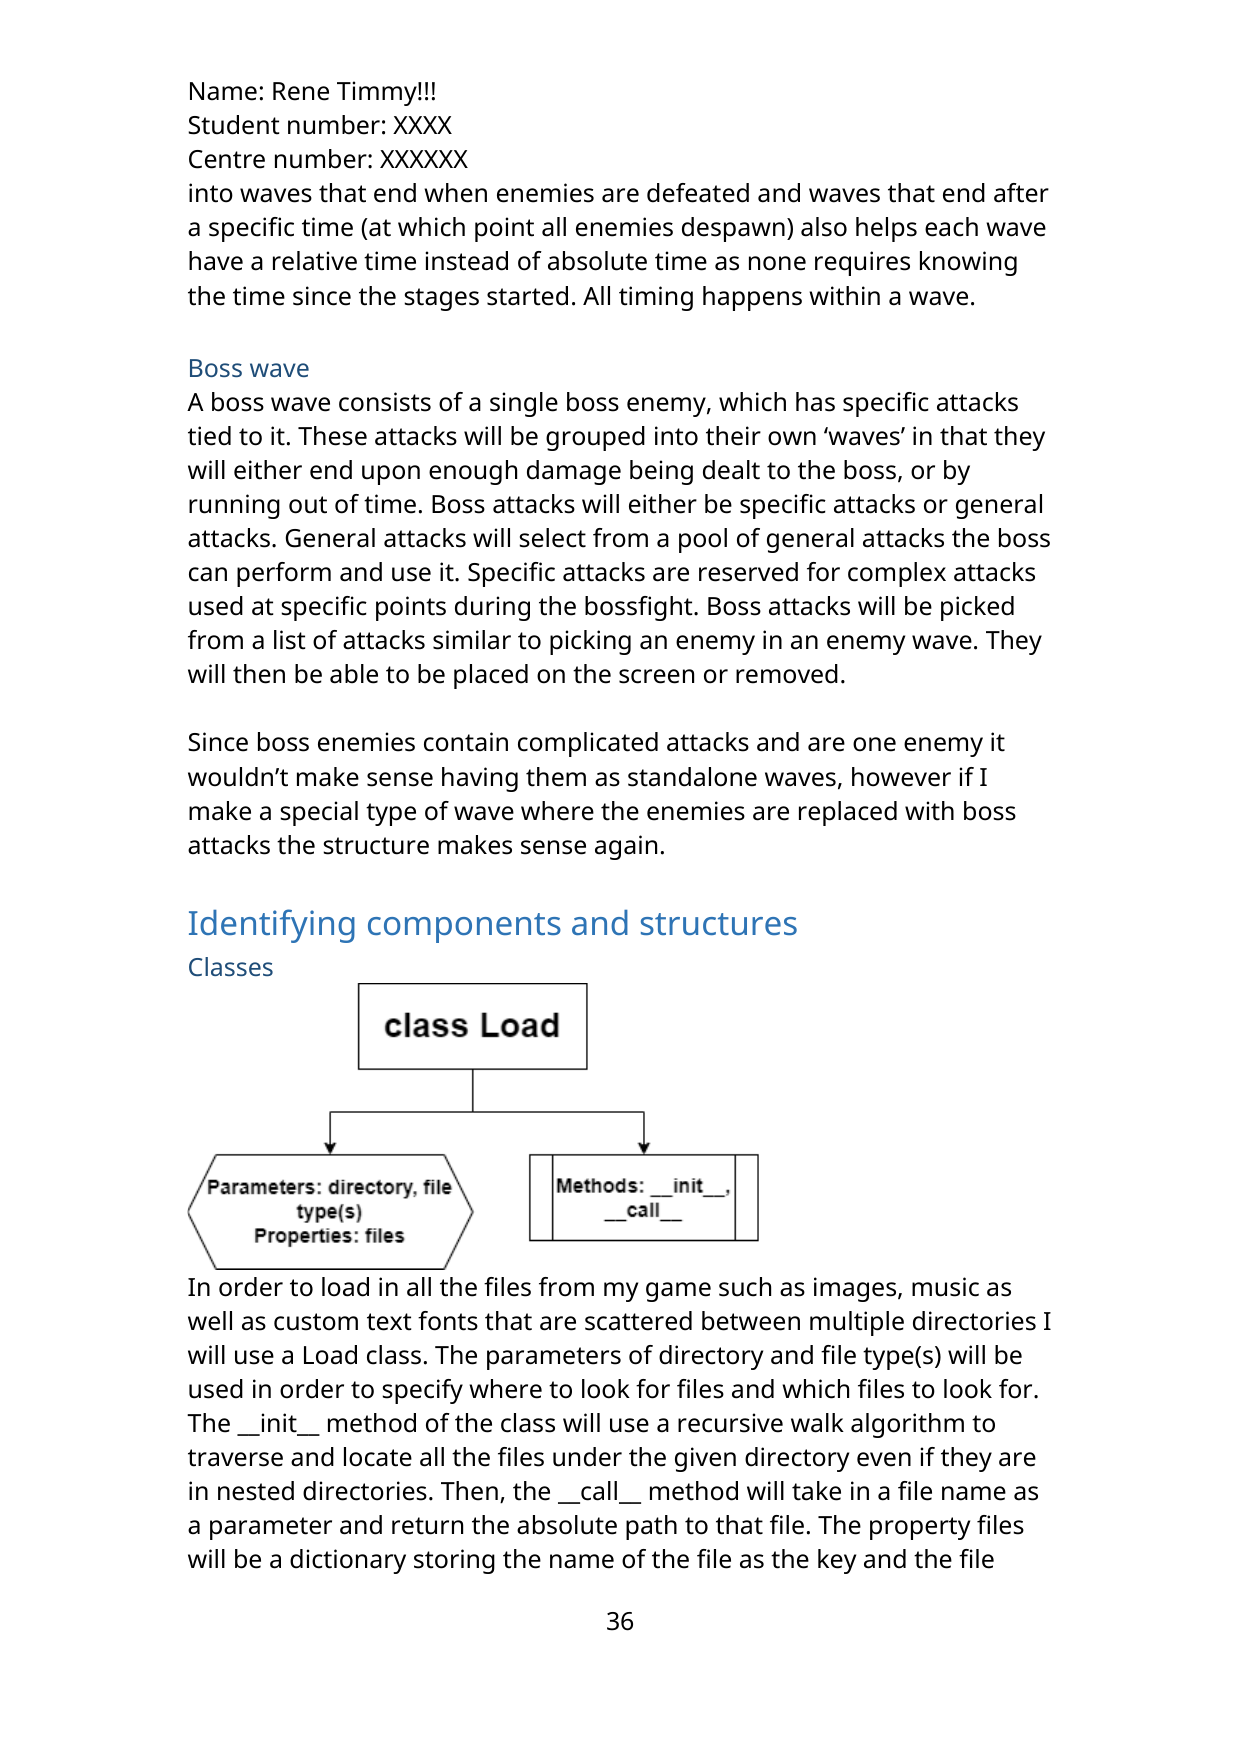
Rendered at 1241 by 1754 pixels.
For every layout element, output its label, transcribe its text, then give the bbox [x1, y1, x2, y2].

text In order to load in all the files from my game such as images, music as well as custom text fonts that are scattered between multiple directories I will use a Load class. The parameters of directory and file type(s) will be used in order to specify where to look for files and which files to look for. The __init__ method of the class will use a recursive walk algorithm to traverse and locate all the files under the given directory even if they are in nested directories. Then, the __call__ method will take in a file name as a parameter and return the absolute path to that file. The property files will be a dictionary storing the name of the file as the key and the file [187, 1269, 1053, 1576]
subtitle Classes [187, 949, 1053, 983]
text A boss wave consists of a single boss enemy, which has specific attacks tied to it. These attacks will be grouped into their own ‘waves’ in that they will either end upon enough damage being dealt to the boss, or by running out of time. Boss attacks will either be specific attacks or general attacks. General attacks will select from a pool of general attacks the boss can perform and use it. Specific attacks are reserved for complex attacks used at specific points during the bossfight. Boss attacks will be picked from a list of attacks similar to picking an enemy in an enemy wave. They will then be able to be placed on the screen or removed. [187, 384, 1053, 691]
subtitle Identifying components and structures [187, 899, 1053, 945]
text Since boss enemies contain complicated attacks and are one enemy it wouldn’t make sense having them as standalone waves, however if I make a special type of wave where the enemies are replaced with boss attacks the structure makes sense again. [187, 725, 1053, 861]
text into waves that end when enemies are defeated and waves that end after a specific time (at which point all enemies despawn) also helps each wave have a relative time instead of absolute time as none requires knowing the time since the stages started. All timing happens within a wave. [187, 176, 1053, 312]
subtitle Boss wave [187, 350, 1053, 384]
